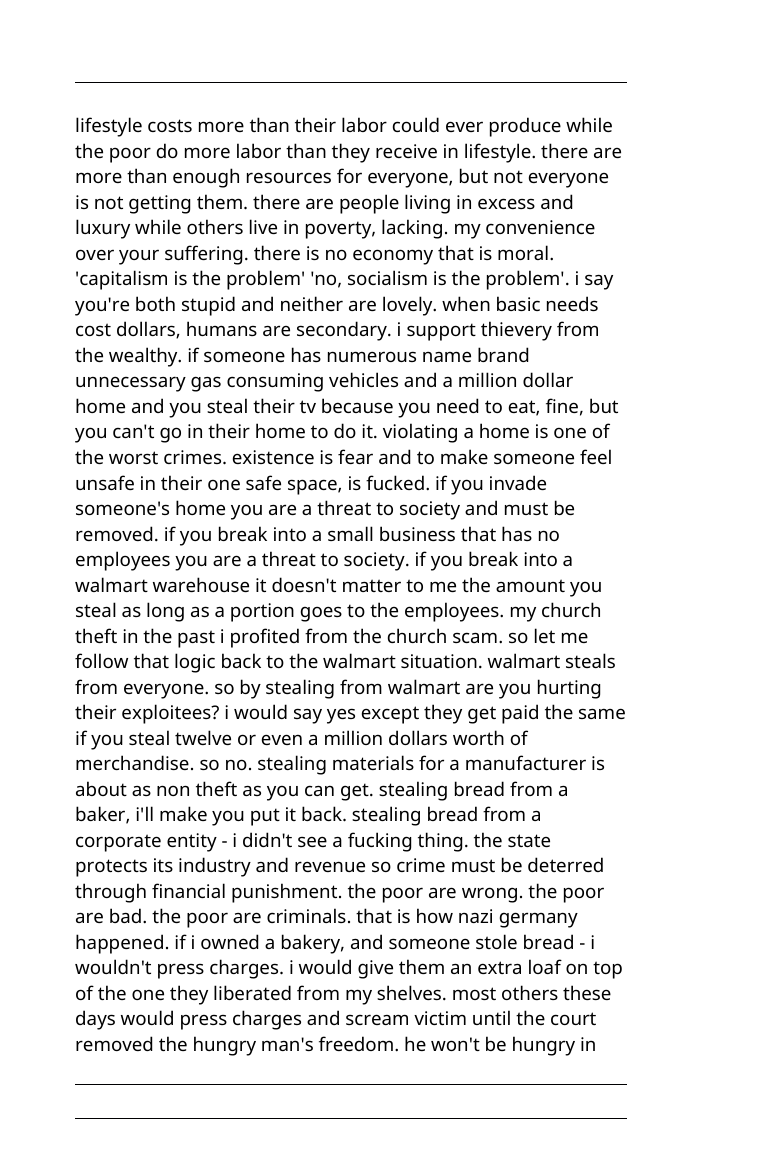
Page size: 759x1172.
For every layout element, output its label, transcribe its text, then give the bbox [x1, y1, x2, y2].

text lifestyle costs more than their labor could ever produce while the poor do more labor than they receive in lifestyle. there are more than enough resources for everyone, but not everyone is not getting them. there are people living in excess and luxury while others live in poverty, lacking. my convenience over your suffering. there is no economy that is moral. 'capitalism is the problem' 'no, socialism is the problem'. i say you're both stupid and neither are lovely. when basic needs cost dollars, humans are secondary. i support thievery from the wealthy. if someone has numerous name brand unnecessary gas consuming vehicles and a million dollar home and you steal their tv because you need to eat, fine, but you can't go in their home to do it. violating a home is one of the worst crimes. existence is fear and to make someone feel unsafe in their one safe space, is fucked. if you invade someone's home you are a threat to society and must be removed. if you break into a small business that has no employees you are a threat to society. if you break into a walmart warehouse it doesn't matter to me the amount you steal as long as a portion goes to the employees. my church theft in the past i profited from the church scam. so let me follow that logic back to the walmart situation. walmart steals from everyone. so by stealing from walmart are you hurting their exploitees? i would say yes except they get paid the same if you steal twelve or even a million dollars worth of merchandise. so no. stealing materials for a manufacturer is about as non theft as you can get. stealing bread from a baker, i'll make you put it back. stealing bread from a corporate entity - i didn't see a fucking thing. the state protects its industry and revenue so crime must be deterred through financial punishment. the poor are wrong. the poor are bad. the poor are criminals. that is how nazi germany happened. if i owned a bakery, and someone stole bread - i wouldn't press charges. i would give them an extra loaf on top of the one they liberated from my shelves. most others these days would press charges and scream victim until the court removed the hungry man's freedom. he won't be hungry in [75, 112, 627, 1057]
